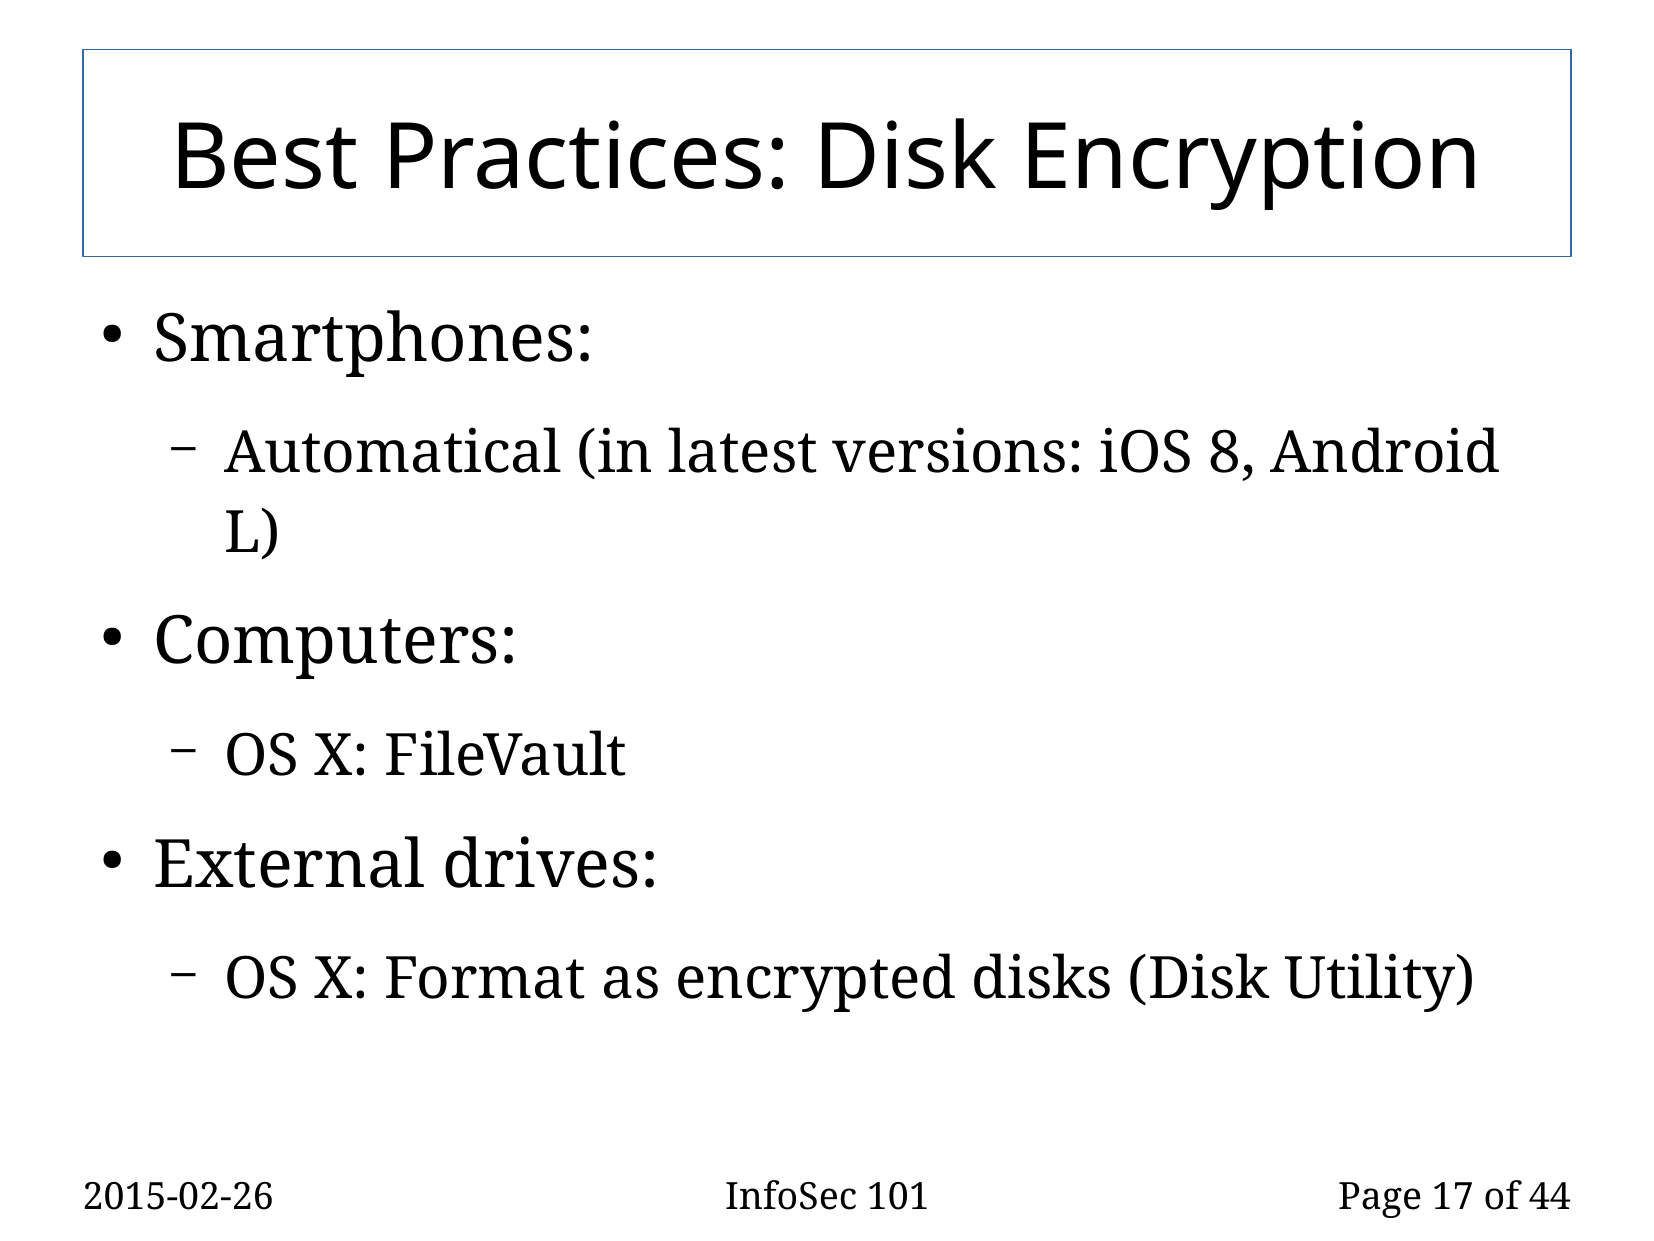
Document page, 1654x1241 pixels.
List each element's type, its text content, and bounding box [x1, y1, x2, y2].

list Smartphones: Automatical (in latest versions: iOS 8, Android L) Computers: OS X: FileVault External drives: OS X: Format as encrypted disks (Disk Utility) [82, 290, 1571, 1126]
title Best Practices: Disk Encryption [82, 49, 1571, 257]
